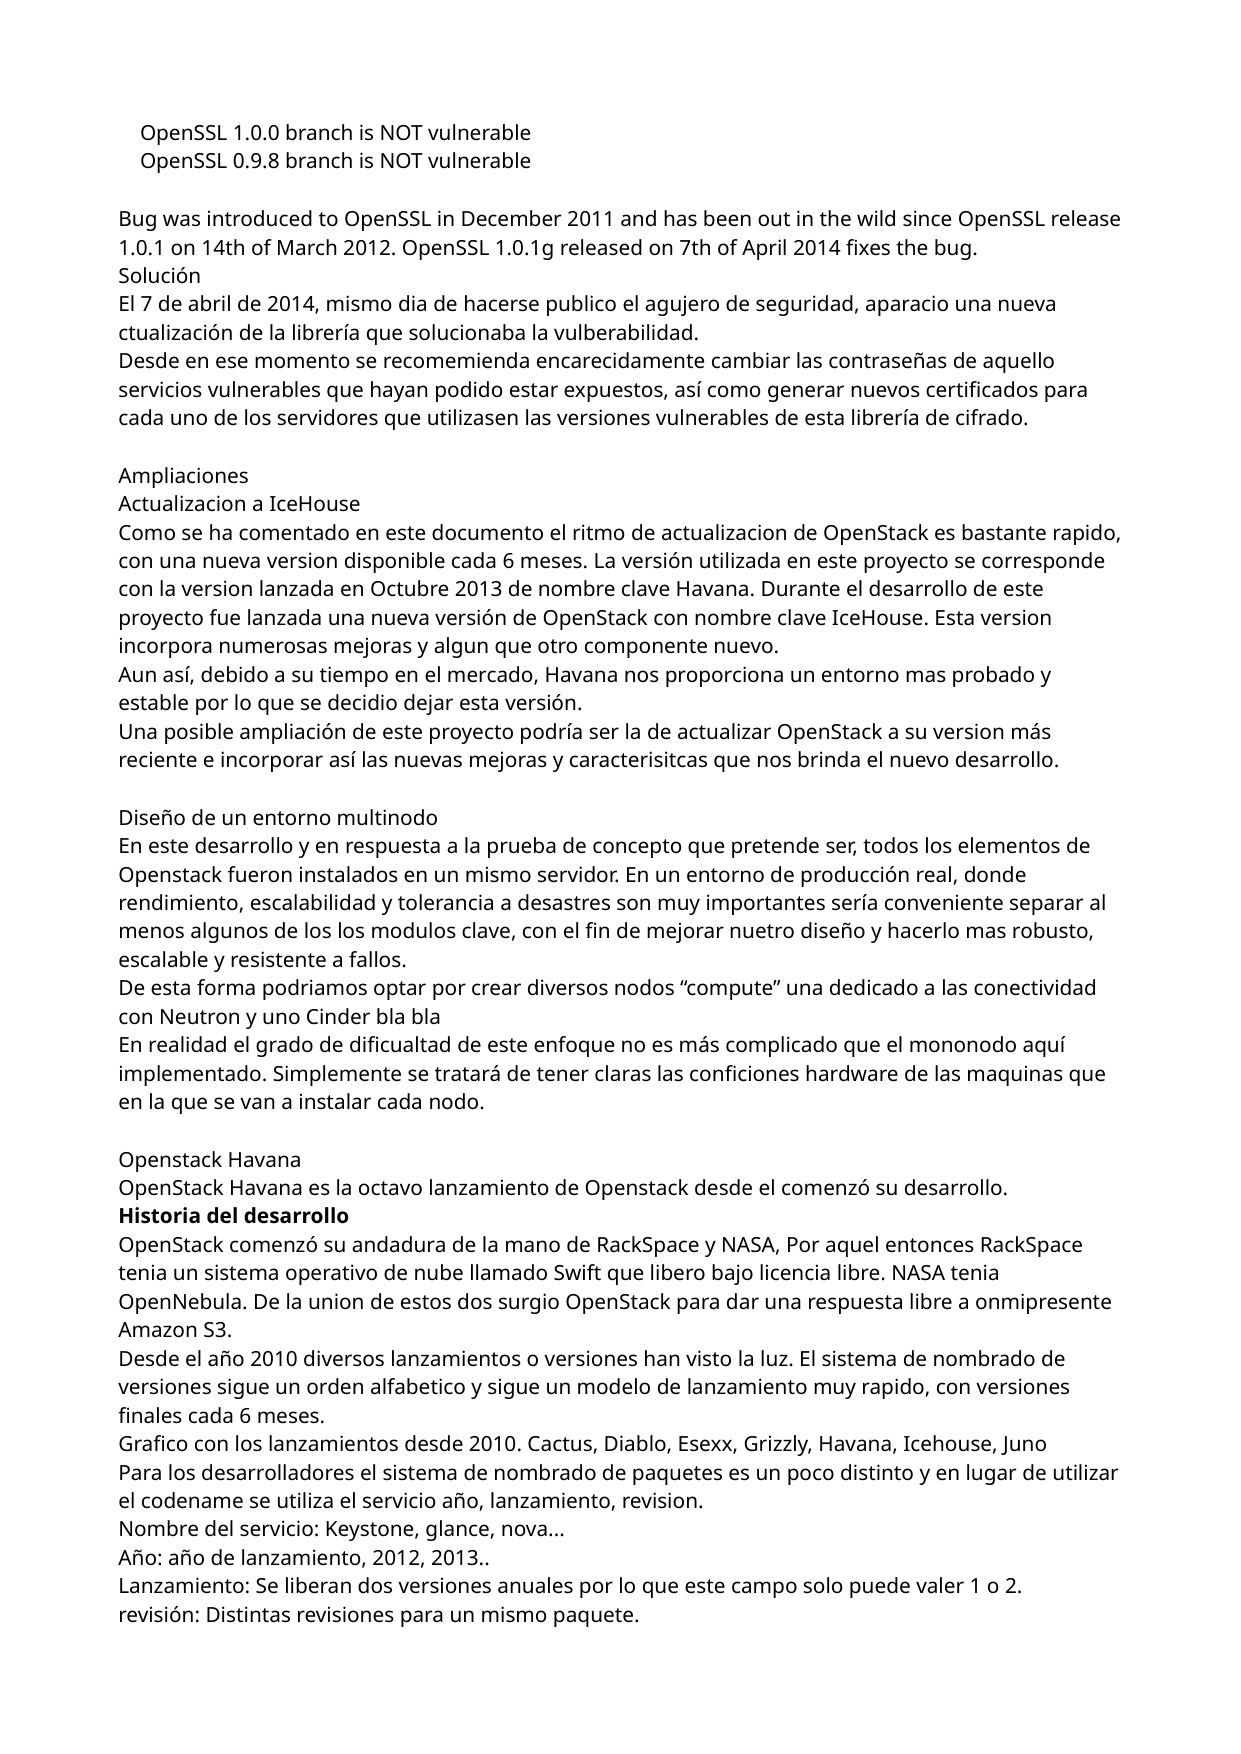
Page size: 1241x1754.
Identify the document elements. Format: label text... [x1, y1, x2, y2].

text Bug was introduced to OpenSSL in December 2011 and has been out in the wild since OpenSSL release 1.0.1 on 14th of March 2012. OpenSSL 1.0.1g released on 7th of April 2014 fixes the bug. [118, 204, 1122, 261]
text Desde el año 2010 diversos lanzamientos o versiones han visto la luz. El sistema de nombrado de versiones sigue un orden alfabetico y sigue un modelo de lanzamiento muy rapido, con versiones finales cada 6 meses. [118, 1344, 1122, 1429]
text Solución [118, 261, 1122, 289]
text Desde en ese momento se recomemienda encarecidamente cambiar las contraseñas de aquello servicios vulnerables que hayan podido estar expuestos, así como generar nuevos certificados para cada uno de los servidores que utilizasen las versiones vulnerables de esta librería de cifrado. [118, 346, 1122, 432]
text Historia del desarrollo [118, 1202, 1122, 1230]
text OpenSSL 0.9.8 branch is NOT vulnerable [118, 147, 1122, 175]
text Lanzamiento: Se liberan dos versiones anuales por lo que este campo solo puede valer 1 o 2. [118, 1571, 1122, 1600]
text OpenStack comenzó su andadura de la mano de RackSpace y NASA, Por aquel entonces RackSpace tenia un sistema operativo de nube llamado Swift que libero bajo licencia libre. NASA tenia OpenNebula. De la union de estos dos surgio OpenStack para dar una respuesta libre a onmipresente Amazon S3. [118, 1230, 1122, 1344]
text De esta forma podriamos optar por crear diversos nodos “compute” una dedicado a las conectividad con Neutron y uno Cinder bla bla [118, 973, 1122, 1030]
text Aun así, debido a su tiempo en el mercado, Havana nos proporciona un entorno mas probado y estable por lo que se decidio dejar esta versión. [118, 660, 1122, 717]
text Ampliaciones [118, 461, 1122, 489]
text El 7 de abril de 2014, mismo dia de hacerse publico el agujero de seguridad, aparacio una nueva ctualización de la librería que solucionaba la vulberabilidad. [118, 289, 1122, 346]
text En realidad el grado de dificualtad de este enfoque no es más complicado que el mononodo aquí implementado. Simplemente se tratará de tener claras las conficiones hardware de las maquinas que en la que se van a instalar cada nodo. [118, 1030, 1122, 1116]
text Actualizacion a IceHouse [118, 489, 1122, 518]
text Nombre del servicio: Keystone, glance, nova... [118, 1514, 1122, 1543]
text Openstack Havana [118, 1145, 1122, 1173]
text Como se ha comentado en este documento el ritmo de actualizacion de OpenStack es bastante rapido, con una nueva version disponible cada 6 meses. La versión utilizada en este proyecto se corresponde con la version lanzada en Octubre 2013 de nombre clave Havana. Durante el desarrollo de este proyecto fue lanzada una nueva versión de OpenStack con nombre clave IceHouse. Esta version incorpora numerosas mejoras y algun que otro componente nuevo. [118, 518, 1122, 660]
text Para los desarrolladores el sistema de nombrado de paquetes es un poco distinto y en lugar de utilizar el codename se utiliza el servicio año, lanzamiento, revision. [118, 1458, 1122, 1514]
text Grafico con los lanzamientos desde 2010. Cactus, Diablo, Esexx, Grizzly, Havana, Icehouse, Juno [118, 1429, 1122, 1458]
text En este desarrollo y en respuesta a la prueba de concepto que pretende ser, todos los elementos de Openstack fueron instalados en un mismo servidor. En un entorno de producción real, donde rendimiento, escalabilidad y tolerancia a desastres son muy importantes sería conveniente separar al menos algunos de los los modulos clave, con el fin de mejorar nuetro diseño y hacerlo mas robusto, escalable y resistente a fallos. [118, 831, 1122, 973]
text OpenStack Havana es la octavo lanzamiento de Openstack desde el comenzó su desarrollo. [118, 1173, 1122, 1202]
text OpenSSL 1.0.0 branch is NOT vulnerable [118, 118, 1122, 147]
text Una posible ampliación de este proyecto podría ser la de actualizar OpenStack a su version más reciente e incorporar así las nuevas mejoras y caracterisitcas que nos brinda el nuevo desarrollo. [118, 717, 1122, 774]
text Diseño de un entorno multinodo [118, 803, 1122, 831]
text Año: año de lanzamiento, 2012, 2013.. [118, 1543, 1122, 1571]
text revisión: Distintas revisiones para un mismo paquete. [118, 1600, 1122, 1628]
